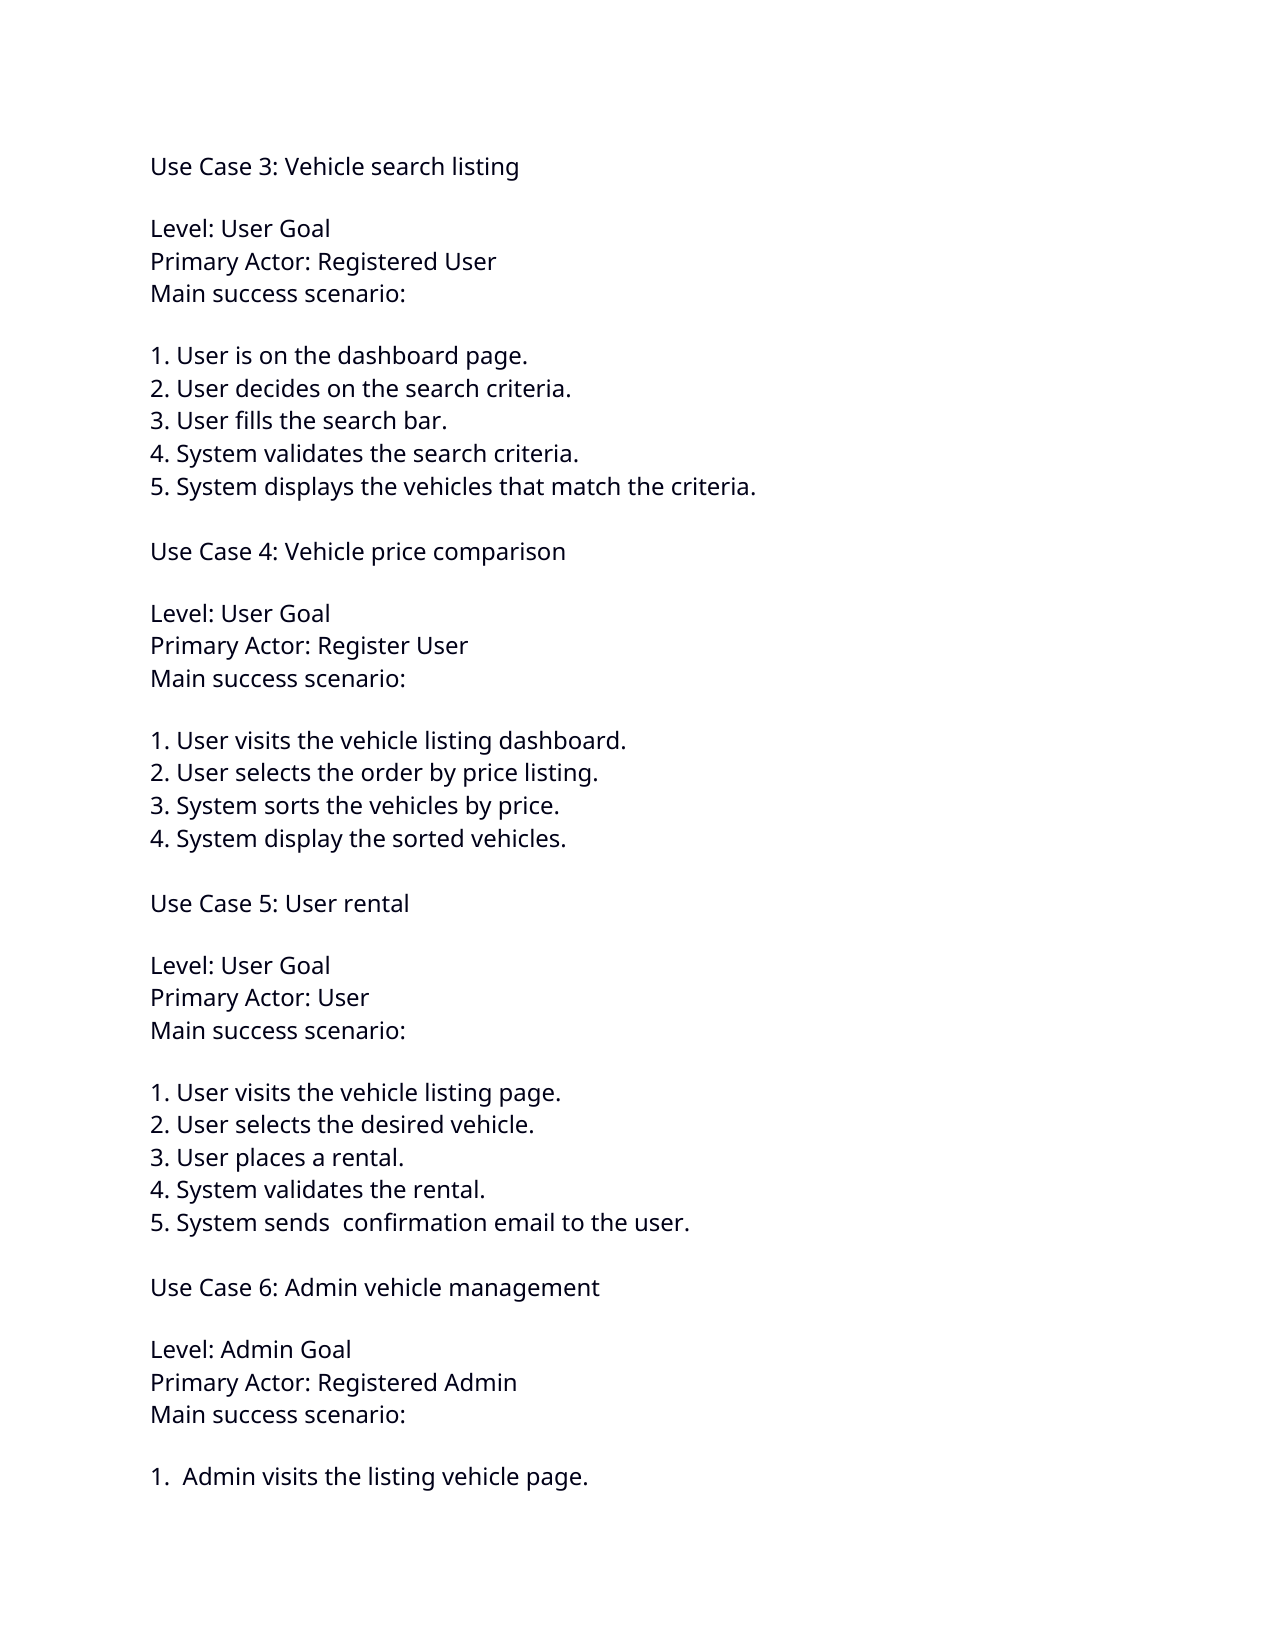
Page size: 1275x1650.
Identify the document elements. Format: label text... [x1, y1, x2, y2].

text Use Case 5: User rental Level: User Goal Primary Actor: User Main success scenario: 1. User visits the vehicle listing page. 2. User selects the desired vehicle. 3. User places a rental. 4. System validates the rental. [150, 887, 1125, 1206]
text Use Case 3: Vehicle search listing Level: User Goal Primary Actor: Registered User Main success scenario: 1. User is on the dashboard page. 2. User decides on the search criteria. 3. User fills the search bar. 4. System validates the search criteria. 5. System displays the vehicles that match the criteria. [150, 150, 1125, 502]
text 5. System sends confirmation email to the user. [150, 1206, 1125, 1238]
text Use Case 6: Admin vehicle management Level: Admin Goal Primary Actor: Registered Admin Main success scenario: 1. Admin visits the listing vehicle page. [150, 1271, 1125, 1493]
text Use Case 4: Vehicle price comparison Level: User Goal Primary Actor: Register User Main success scenario: 1. User visits the vehicle listing dashboard. 2. User selects the order by price listing. 3. System sorts the vehicles by price. 4. System display the sorted vehicles. [150, 534, 1125, 854]
